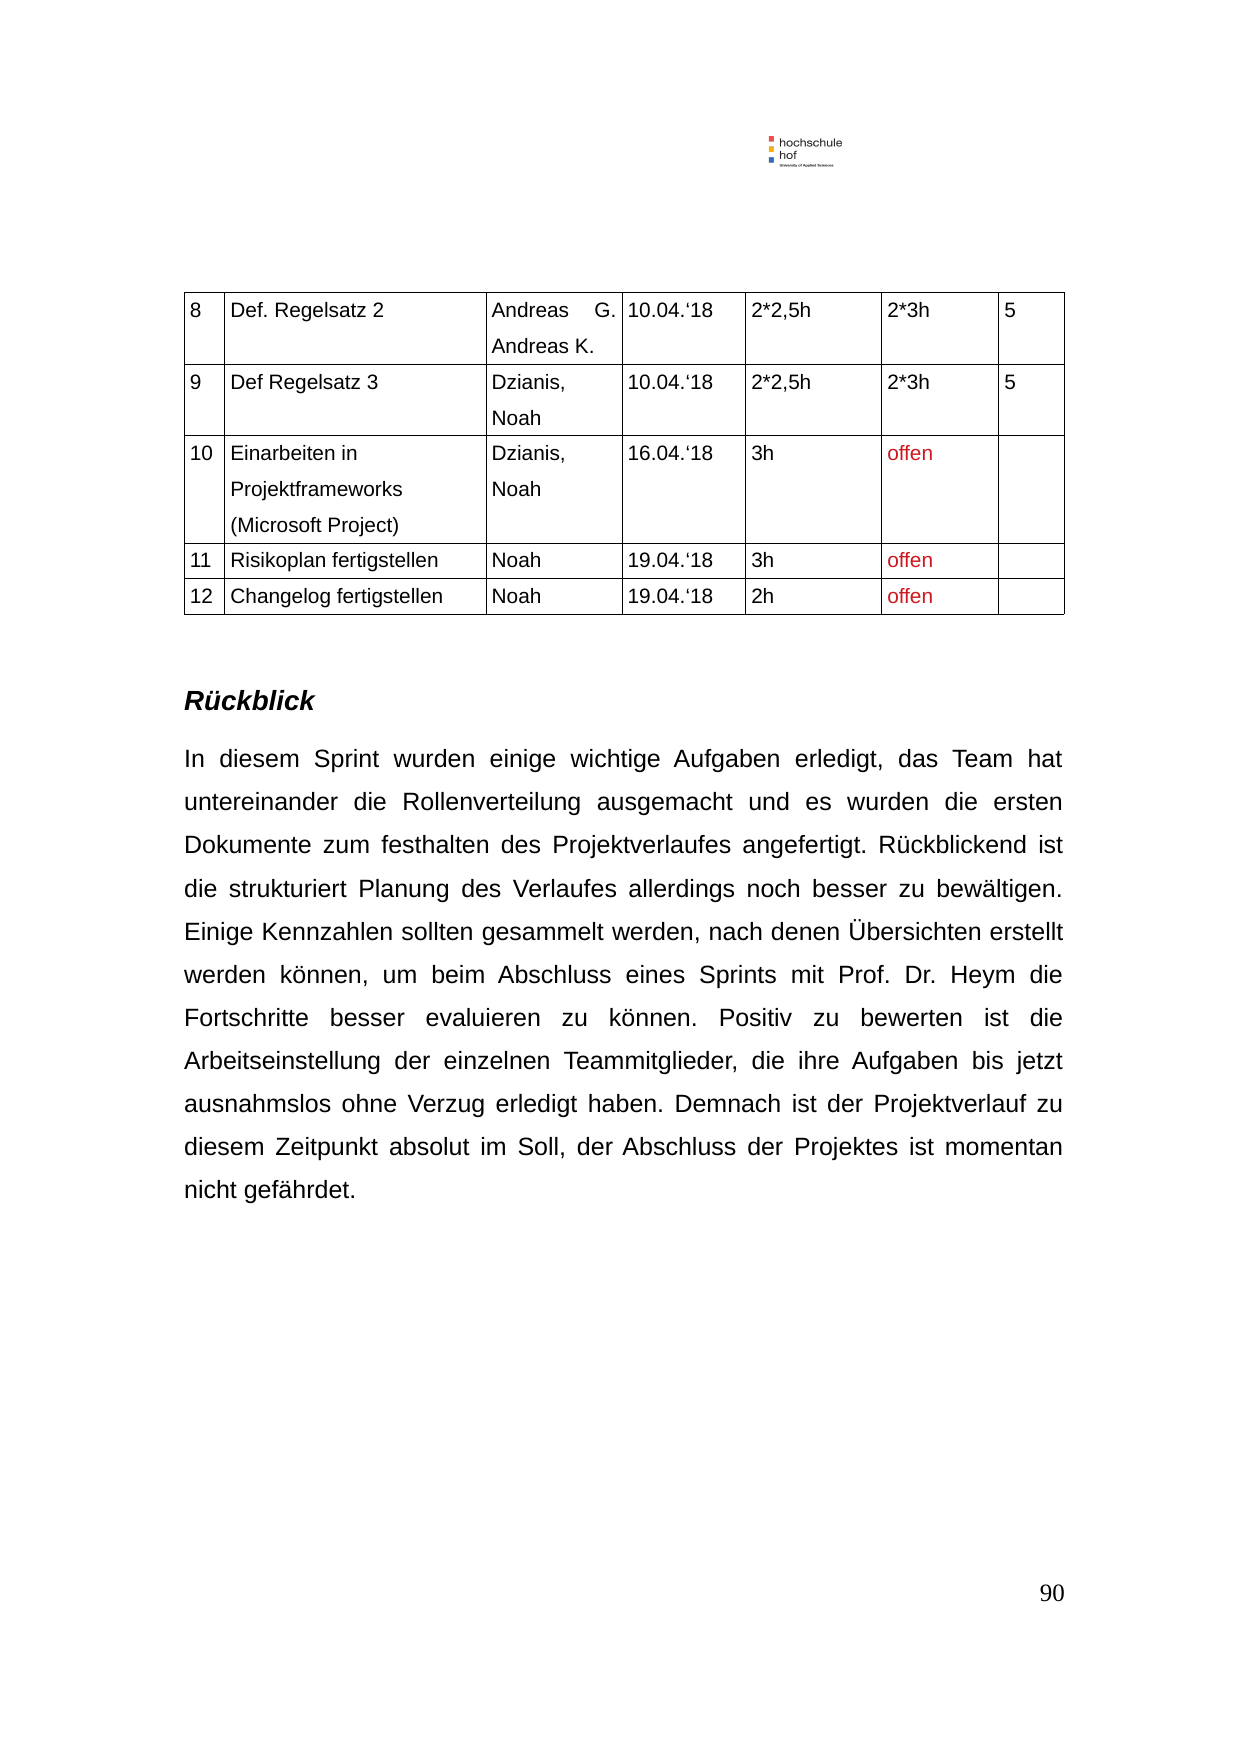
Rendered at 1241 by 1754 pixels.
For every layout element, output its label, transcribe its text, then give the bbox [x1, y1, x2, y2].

table_cell 2*2,5h [746, 365, 881, 435]
table_cell 2h [746, 579, 881, 613]
table_cell 3h [746, 544, 881, 578]
table_cell [999, 579, 1064, 613]
table_cell Changelog fertigstellen [225, 579, 486, 613]
table_cell 8 [185, 293, 224, 364]
table_cell Noah [487, 579, 622, 613]
table_cell 19.04.‘18 [623, 579, 745, 613]
table_cell Noah [487, 544, 622, 578]
table_cell Def Regelsatz 3 [225, 365, 486, 435]
picture [768, 136, 842, 167]
table_cell 12 [185, 579, 224, 613]
table_cell Andreas G. Andreas K. [487, 293, 622, 364]
table_cell 16.04.‘18 [623, 436, 745, 542]
table_cell [999, 436, 1064, 542]
text In diesem Sprint wurden einige wichtige Aufgaben erledigt, das Team hat untereinander die Rollenverteilung ausgemacht und es wurden die ersten Dokumente zum festhalten des Projektverlaufes angefertigt. Rückblickend ist die strukturiert Planung des Verlaufes allerdings noch besser zu bewältigen. Einige Kennzahlen sollten gesammelt werden, nach denen Übersichten erstellt werden können, um beim Abschluss eines Sprints mit Prof. Dr. Heym die Fortschritte besser evaluieren zu können. Positiv zu bewerten ist die Arbeitseinstellung der einzelnen Teammitglieder, die ihre Aufgaben bis jetzt ausnahmslos ohne Verzug erledigt haben. Demnach ist der Projektverlauf zu diesem Zeitpunkt absolut im Soll, der Abschluss der Projektes ist momentan nicht gefährdet. [184, 744, 1064, 1204]
table_cell offen [882, 544, 998, 578]
table_cell 3h [746, 436, 881, 542]
table_cell Dzianis, Noah [487, 436, 622, 542]
table_cell [999, 544, 1064, 578]
table_cell 9 [185, 365, 224, 435]
table_cell 5 [999, 293, 1064, 364]
table_cell Risikoplan fertigstellen [225, 544, 486, 578]
table_cell offen [882, 579, 998, 613]
table_cell offen [882, 436, 998, 542]
table_cell Einarbeiten in Projektframeworks (Microsoft Project) [225, 436, 486, 542]
table_cell 5 [999, 365, 1064, 435]
table_cell 10.04.‘18 [623, 365, 745, 435]
table_cell Def. Regelsatz 2 [225, 293, 486, 364]
table_cell 2*3h [882, 365, 998, 435]
table_cell Dzianis, Noah [487, 365, 622, 435]
table_cell 2*3h [882, 293, 998, 364]
subtitle Rückblick [184, 684, 1064, 716]
table_cell 11 [185, 544, 224, 578]
table_cell 10.04.‘18 [623, 293, 745, 364]
table_cell 2*2,5h [746, 293, 881, 364]
table_cell 10 [185, 436, 224, 542]
table_cell 19.04.‘18 [623, 544, 745, 578]
